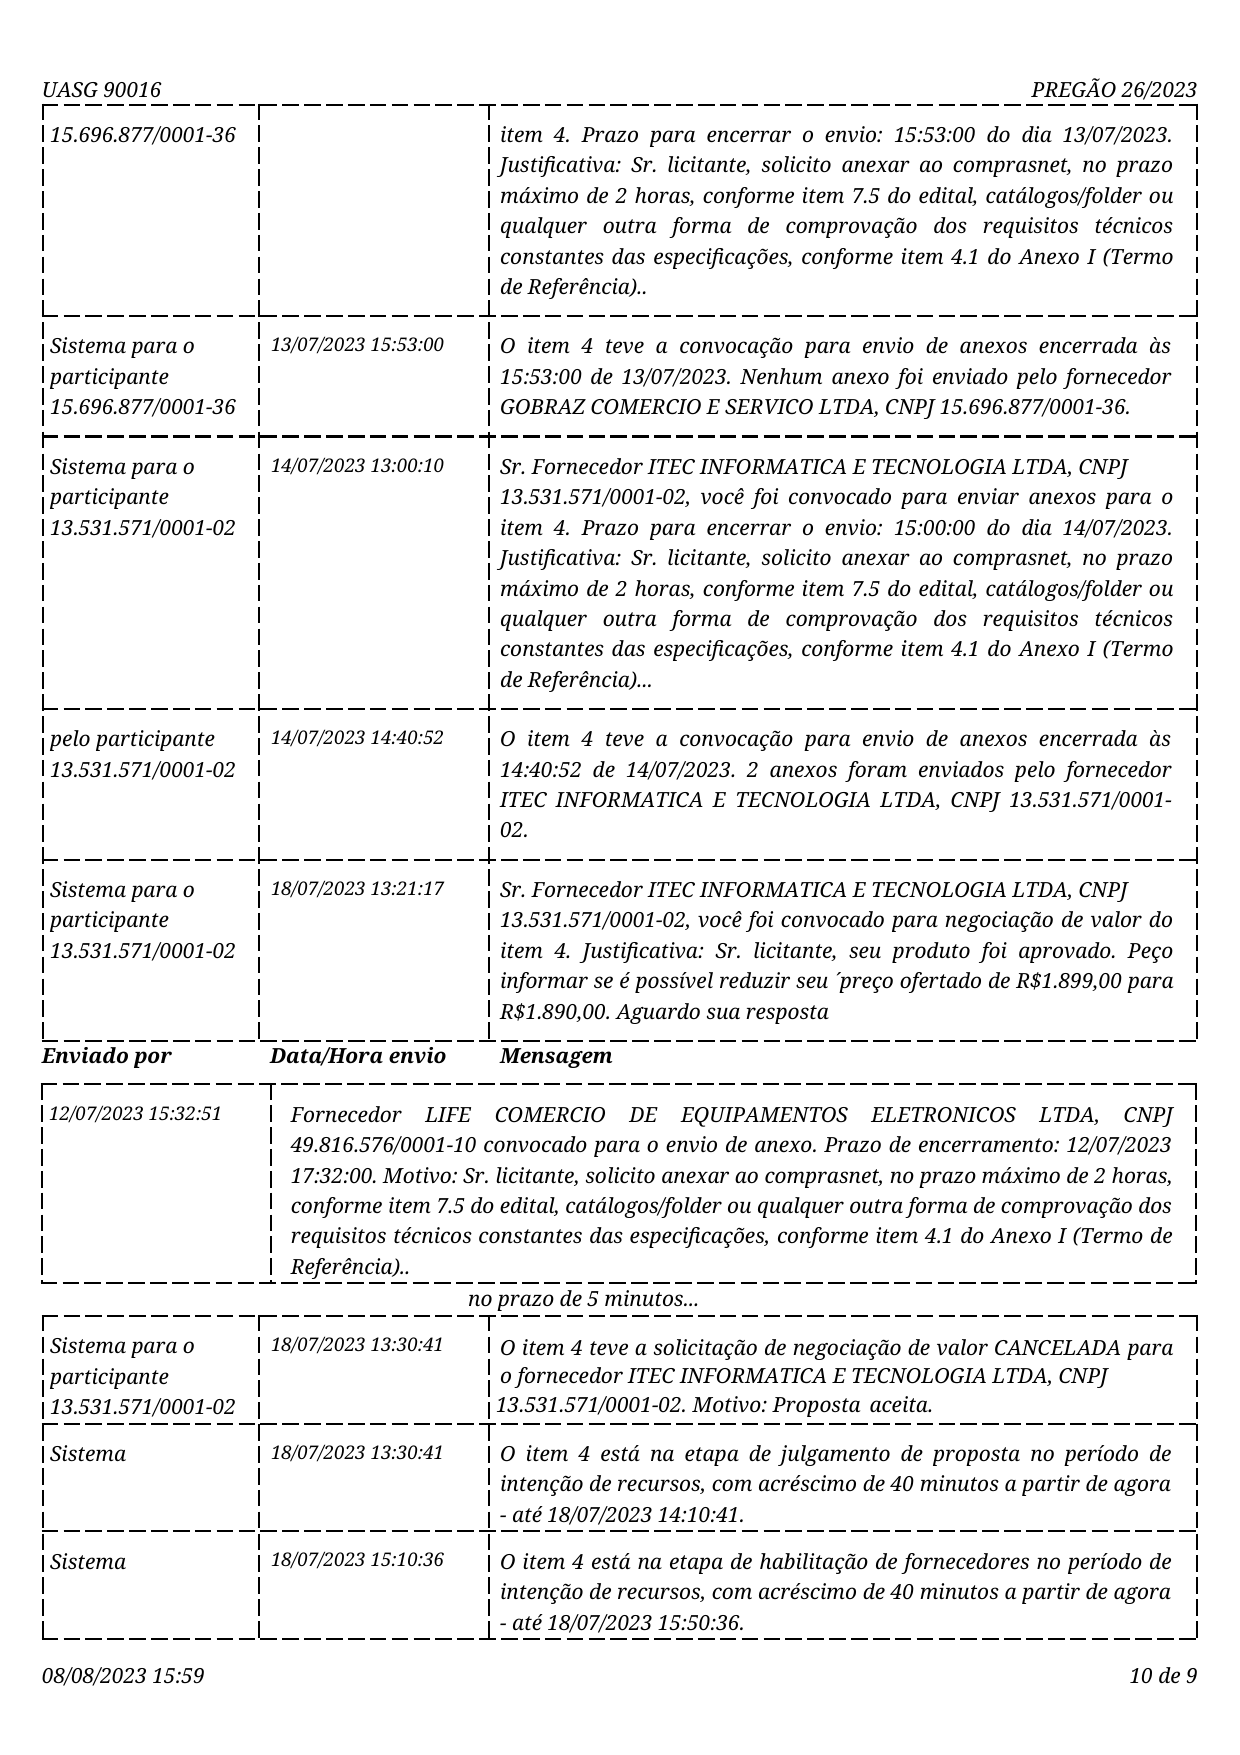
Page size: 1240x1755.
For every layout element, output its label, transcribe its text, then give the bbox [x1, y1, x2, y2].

table_header 12/07/2023 15:32:51 [42, 1083, 271, 1282]
table_header 18/07/2023 13:30:41 [259, 1315, 488, 1422]
table_cell 13/07/2023 15:53:00 [259, 315, 488, 435]
table_cell 14/07/2023 13:00:10 [259, 435, 488, 708]
table_cell O item 4 está na etapa de habilitação de fornecedores no período de intenção de recursos, com acréscimo de 40 minutos a partir de agora - até 18/07/2023 15:50:36. [489, 1530, 1197, 1638]
subtitle Enviado por Data/Hora envio Mensagem [42, 1042, 1200, 1070]
table_cell Sistema [43, 1530, 259, 1638]
table_cell pelo participante 13.531.571/0001-02 [43, 708, 259, 858]
table_cell O item 4 teve a convocação para envio de anexos encerrada às 15:53:00 de 13/07/2023. Nenhum anexo foi enviado pelo fornecedor GOBRAZ COMERCIO E SERVICO LTDA, CNPJ 15.696.877/0001-36. [489, 315, 1197, 435]
table_cell 14/07/2023 14:40:52 [259, 708, 488, 858]
table_cell Sistema [43, 1423, 259, 1530]
table_cell 18/07/2023 13:21:17 [259, 859, 488, 1039]
text no prazo de 5 minutos... [42, 1284, 701, 1313]
table_cell Sistema para o participante 13.531.571/0001-02 [43, 859, 259, 1039]
table_header O item 4 teve a solicitação de negociação de valor CANCELADA para o fornecedor ITEC INFORMATICA E TECNOLOGIA LTDA, CNPJ 13.531.571/0001-02. Motivo: Proposta aceita. [489, 1315, 1197, 1422]
table_cell 18/07/2023 15:10:36 [259, 1530, 488, 1638]
table_cell Sr. Fornecedor ITEC INFORMATICA E TECNOLOGIA LTDA, CNPJ 13.531.571/0001-02, você foi convocado para enviar anexos para o item 4. Prazo para encerrar o envio: 15:00:00 do dia 14/07/2023. Justificativa: Sr. licitante, solicito anexar ao comprasnet, no prazo máximo de 2 horas, conforme item 7.5 do edital, catálogos/folder ou qualquer outra forma de comprovação dos requisitos técnicos constantes das especificações, conforme item 4.1 do Anexo I (Termo de Referência)... [489, 435, 1197, 708]
table_cell Sistema para o participante 13.531.571/0001-02 [43, 435, 259, 708]
table_header Fornecedor LIFE COMERCIO DE EQUIPAMENTOS ELETRONICOS LTDA, CNPJ 49.816.576/0001-10 convocado para o envio de anexo. Prazo de encerramento: 12/07/2023 17:32:00. Motivo: Sr. licitante, solicito anexar ao comprasnet, no prazo máximo de 2 horas, conforme item 7.5 do edital, catálogos/folder ou qualquer outra forma de comprovação dos requisitos técnicos constantes das especificações, conforme item 4.1 do Anexo I (Termo de Referência).. [271, 1083, 1196, 1282]
table_cell item 4. Prazo para encerrar o envio: 15:53:00 do dia 13/07/2023. Justificativa: Sr. licitante, solicito anexar ao comprasnet, no prazo máximo de 2 horas, conforme item 7.5 do edital, catálogos/folder ou qualquer outra forma de comprovação dos requisitos técnicos constantes das especificações, conforme item 4.1 do Anexo I (Termo de Referência).. [489, 104, 1197, 315]
table_header Sistema para o participante 13.531.571/0001-02 [43, 1315, 259, 1422]
table_cell Sr. Fornecedor ITEC INFORMATICA E TECNOLOGIA LTDA, CNPJ 13.531.571/0001-02, você foi convocado para negociação de valor do item 4. Justificativa: Sr. licitante, seu produto foi aprovado. Peço informar se é possível reduzir seu ´preço ofertado de R$1.899,00 para R$1.890,00. Aguardo sua resposta [489, 859, 1197, 1039]
table_cell O item 4 teve a convocação para envio de anexos encerrada às 14:40:52 de 14/07/2023. 2 anexos foram enviados pelo fornecedor ITEC INFORMATICA E TECNOLOGIA LTDA, CNPJ 13.531.571/0001-02. [489, 708, 1197, 858]
table_cell 15.696.877/0001-36 [43, 104, 259, 315]
table_cell O item 4 está na etapa de julgamento de proposta no período de intenção de recursos, com acréscimo de 40 minutos a partir de agora - até 18/07/2023 14:10:41. [489, 1423, 1197, 1530]
table_cell Sistema para o participante 15.696.877/0001-36 [43, 315, 259, 435]
table_cell [259, 104, 488, 315]
table_cell 18/07/2023 13:30:41 [259, 1423, 488, 1530]
